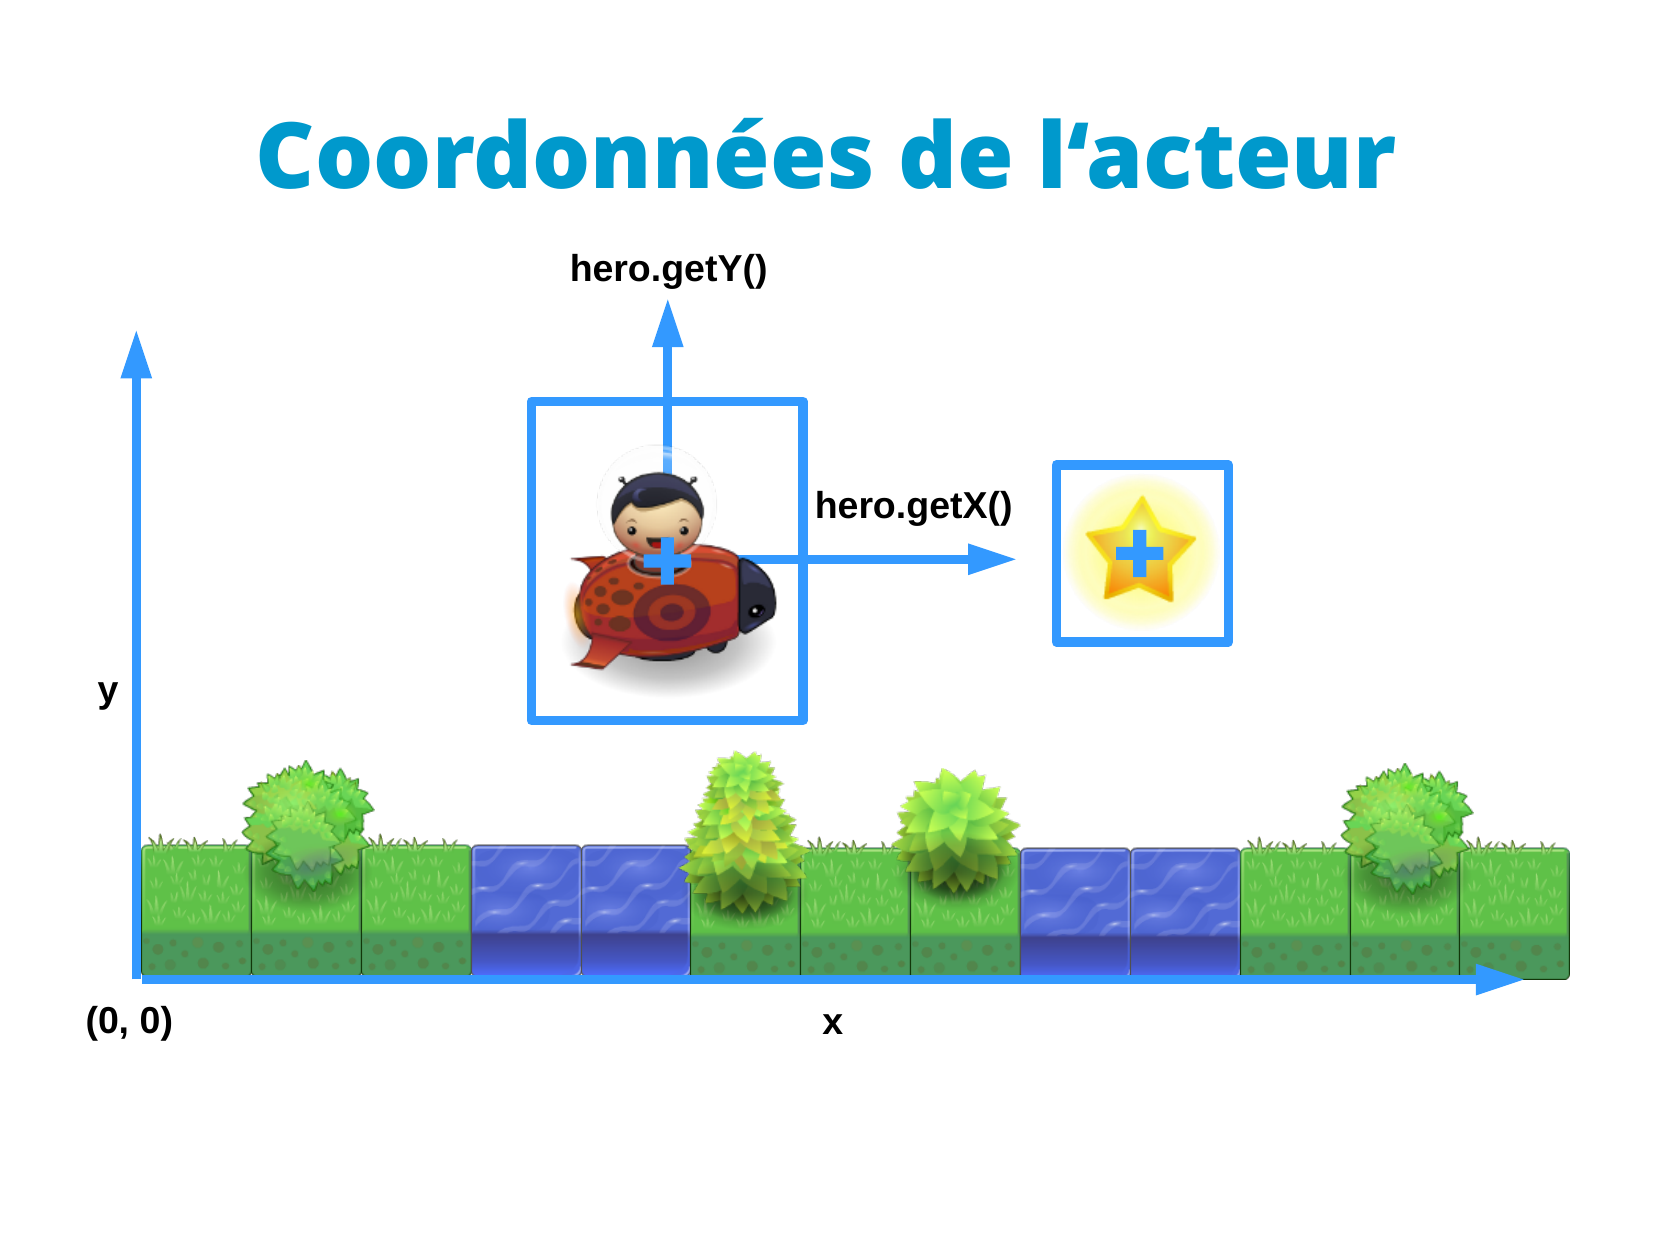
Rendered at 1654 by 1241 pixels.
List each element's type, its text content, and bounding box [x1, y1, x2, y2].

text_box hero.getX() [791, 476, 798, 534]
title Coordonnées de l‘acteur [82, 49, 1571, 257]
text_box hero.getX() [808, 476, 1028, 534]
picture [1062, 473, 1220, 631]
picture [141, 750, 1570, 980]
text_box y [82, 661, 130, 745]
text_box [643, 537, 692, 585]
text_box (0, 0) [70, 992, 189, 1052]
picture [551, 425, 786, 699]
text_box [1116, 529, 1164, 578]
text_box hero.getY() [555, 240, 792, 300]
